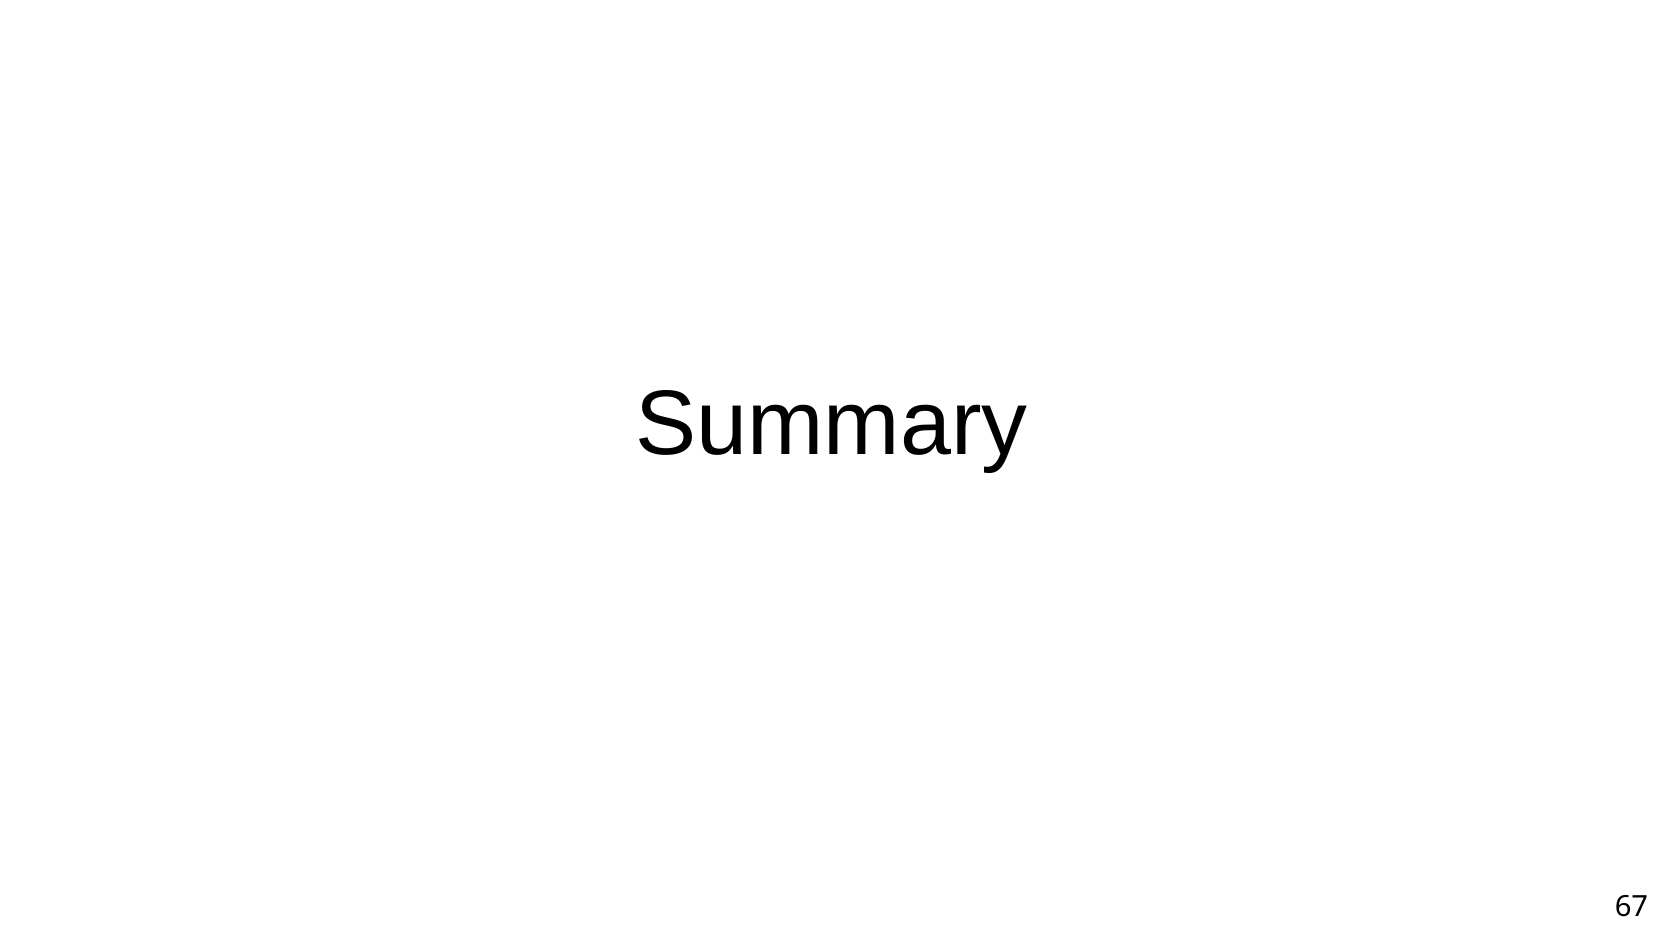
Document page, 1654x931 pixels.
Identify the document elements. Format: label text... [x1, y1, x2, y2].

title Summary [87, 345, 1576, 501]
